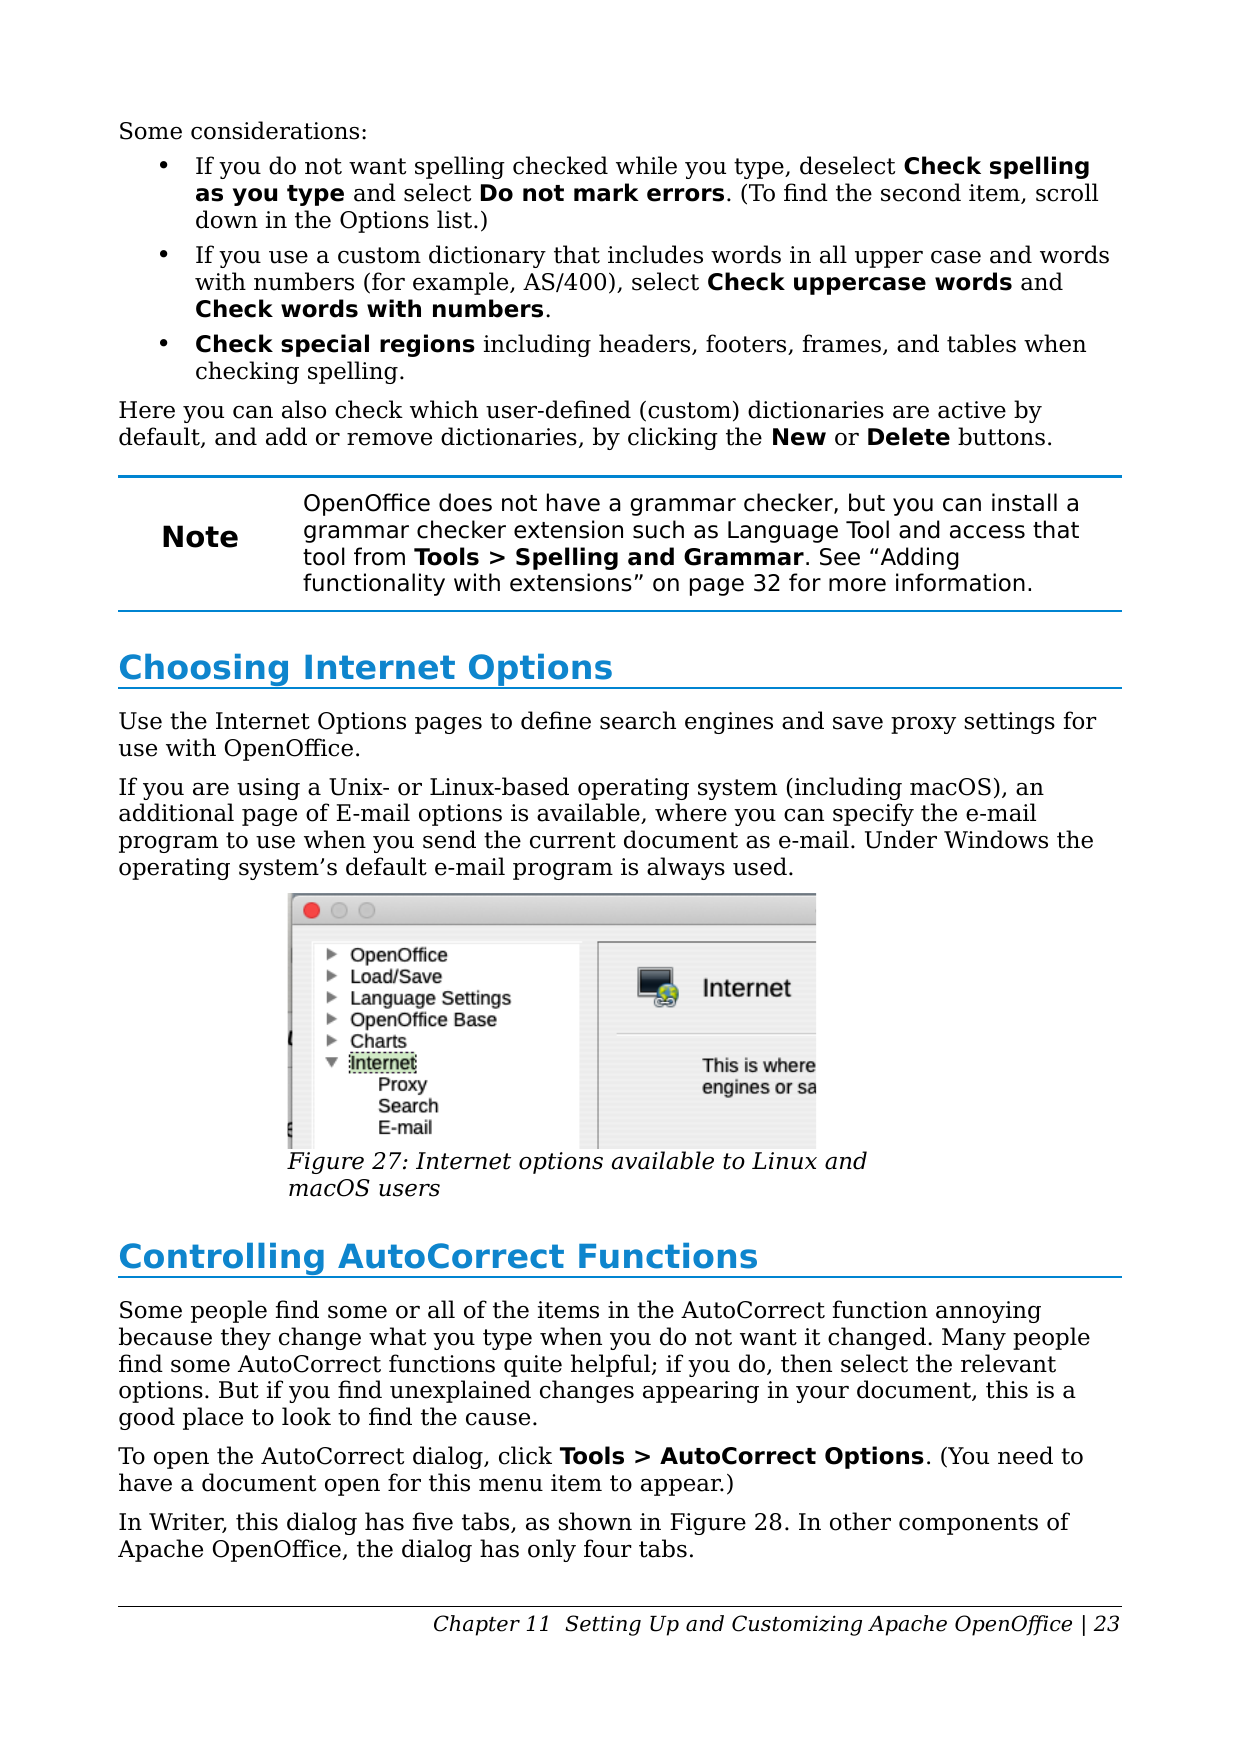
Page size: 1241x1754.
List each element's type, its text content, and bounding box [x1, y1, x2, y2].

text Here you can also check which user-defined (custom) dictionaries are active by default, and add or remove dictionaries, by clicking the New or Delete buttons. [118, 397, 1122, 450]
subtitle Choosing Internet Options [118, 648, 1122, 687]
text To open the AutoCorrect dialog, click Tools > AutoCorrect Options. (You need to have a document open for this menu item to appear.) [118, 1443, 1122, 1497]
picture [287, 893, 817, 1149]
text Use the Internet Options pages to define search engines and save proxy settings for use with OpenOffice. [118, 708, 1122, 761]
text In Writer, this dialog has five tabs, as shown in Figure 28. In other components of Apache OpenOffice, the dialog has only four tabs. [118, 1509, 1122, 1562]
list If you do not want spelling checked while you type, deselect Check spelling as you type and select Do not mark errors. (To find the second item, scroll down in the Options list.) [156, 151, 1122, 234]
list Check special regions including headers, footers, frames, and tables when checking spelling. [156, 329, 1122, 384]
table_header Note [118, 478, 281, 610]
text Some people find some or all of the items in the AutoCorrect function annoying because they change what you type when you do not want it changed. Many people find some AutoCorrect functions quite helpful; if you do, then select the relevant options. But if you find unexplained changes appearing in your document, this is a good place to look to find the cause. [118, 1297, 1122, 1431]
list If you use a custom dictionary that includes words in all upper case and words with numbers (for example, AS/400), select Check uppercase words and Check words with numbers. [156, 240, 1122, 322]
text Figure 27: Internet options available to Linux and macOS users [288, 1149, 953, 1202]
text If you are using a Unix- or Linux-based operating system (including macOS), an additional page of E-mail options is available, where you can specify the e-mail program to use when you send the current document as e-mail. Under Windows the operating system’s default e-mail program is always used. [118, 774, 1122, 881]
list Some considerations: [118, 118, 1122, 145]
table_header OpenOffice does not have a grammar checker, but you can install a grammar checker extension such as Language Tool and access that tool from Tools > Spelling and Grammar. See “Adding functionality with extensions” on page 32 for more information. [281, 478, 1122, 610]
subtitle Controlling AutoCorrect Functions [118, 1238, 1122, 1276]
